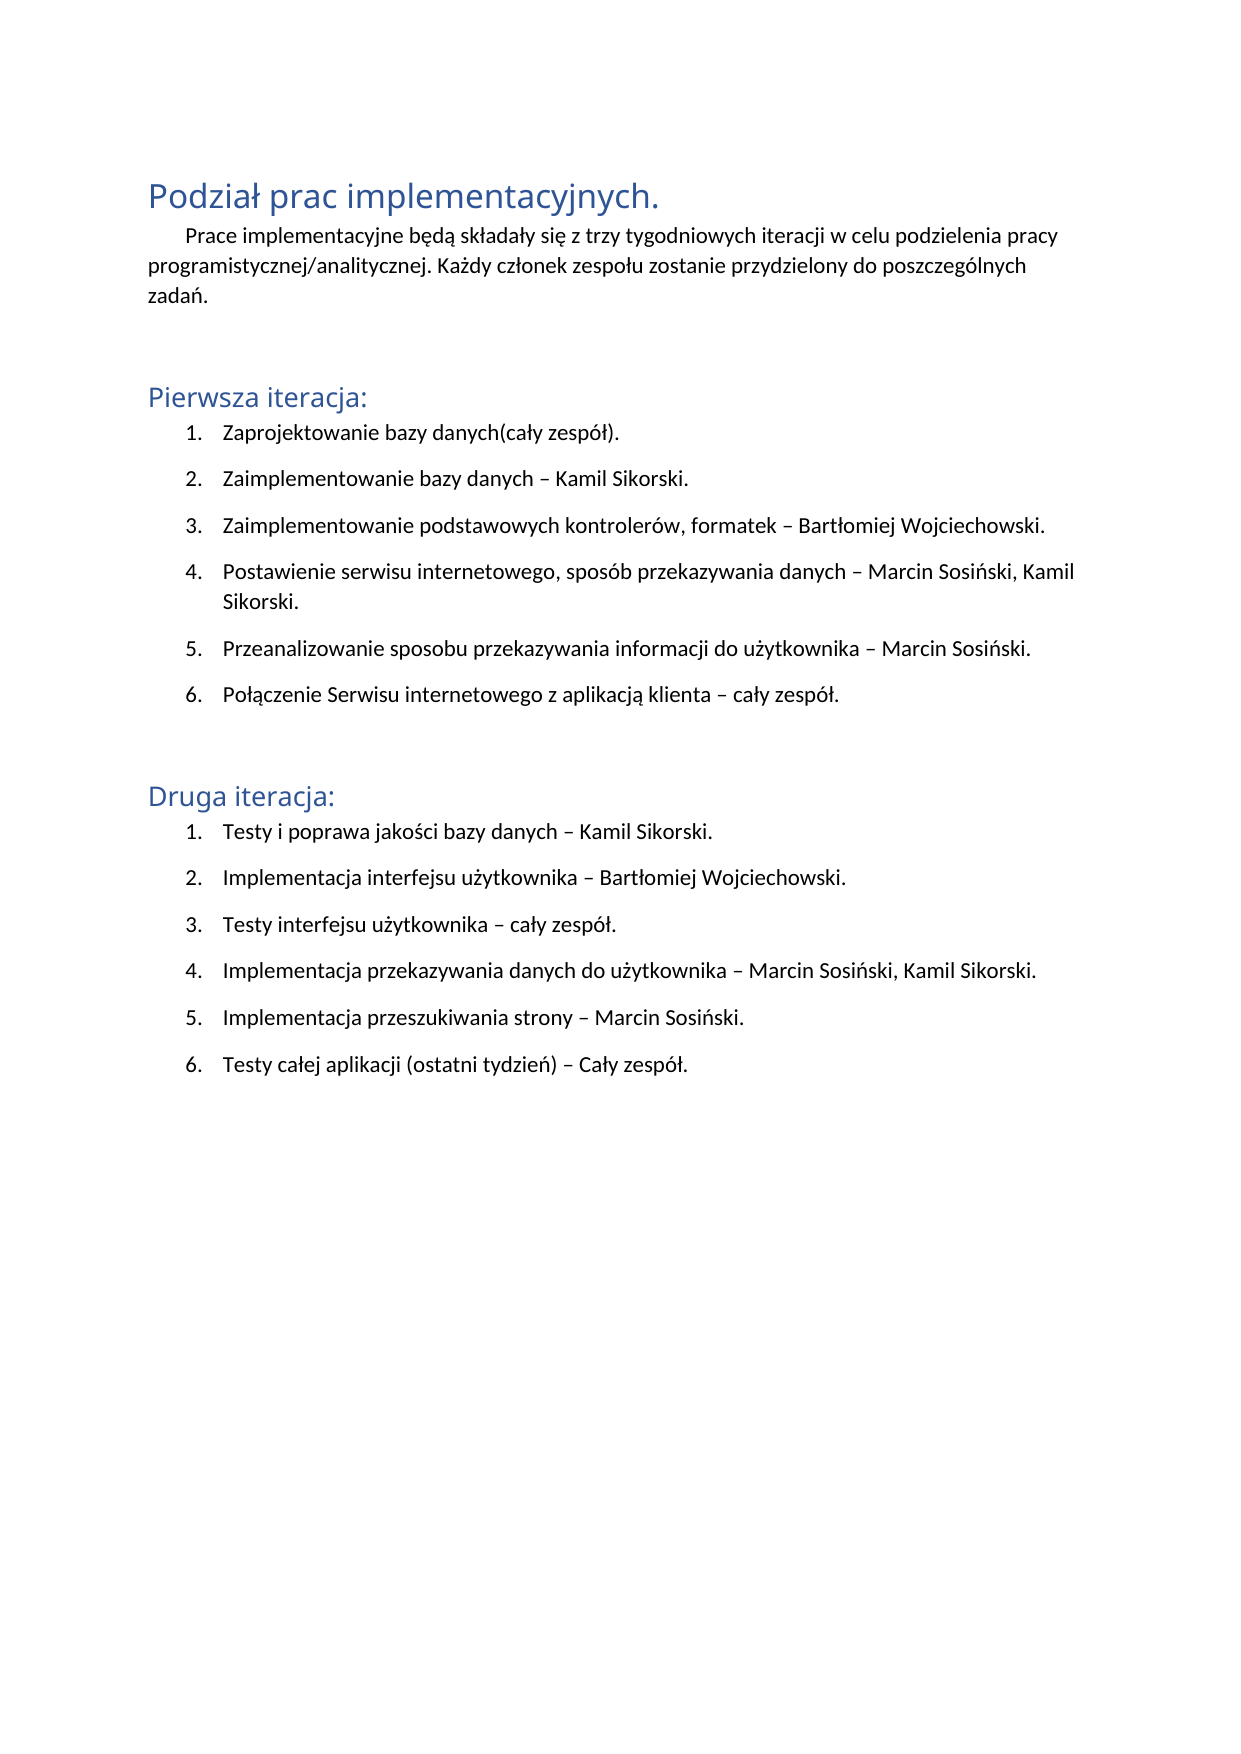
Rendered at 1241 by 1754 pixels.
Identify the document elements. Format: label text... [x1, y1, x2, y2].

list Zaimplementowanie bazy danych – Kamil Sikorski. [185, 464, 1093, 492]
list Testy i poprawa jakości bazy danych – Kamil Sikorski. [185, 817, 1093, 845]
list Postawienie serwisu internetowego, sposób przekazywania danych – Marcin Sosiński, Kamil Sikorski. [185, 557, 1093, 615]
list Implementacja przeszukiwania strony – Marcin Sosiński. [185, 1003, 1093, 1031]
text Prace implementacyjne będą składały się z trzy tygodniowych iteracji w celu podzielenia pracy programistycznej/analitycznej. Każdy członek zespołu zostanie przydzielony do poszczególnych zadań. [148, 221, 1093, 309]
list Implementacja przekazywania danych do użytkownika – Marcin Sosiński, Kamil Sikorski. [185, 957, 1093, 985]
subtitle Podział prac implementacyjnych. [148, 173, 1093, 218]
list Zaimplementowanie podstawowych kontrolerów, formatek – Bartłomiej Wojciechowski. [185, 511, 1093, 539]
list Implementacja interfejsu użytkownika – Bartłomiej Wojciechowski. [185, 863, 1093, 892]
list Połączenie Serwisu internetowego z aplikacją klienta – cały zespół. [185, 680, 1093, 708]
list Testy całej aplikacji (ostatni tydzień) – Cały zespół. [185, 1050, 1093, 1078]
list Zaprojektowanie bazy danych(cały zespół). [185, 418, 1093, 446]
list Testy interfejsu użytkownika – cały zespół. [185, 910, 1093, 938]
subtitle Pierwsza iteracja: [148, 378, 1093, 415]
list Przeanalizowanie sposobu przekazywania informacji do użytkownika – Marcin Sosiński. [185, 634, 1093, 662]
subtitle Druga iteracja: [148, 778, 1093, 814]
